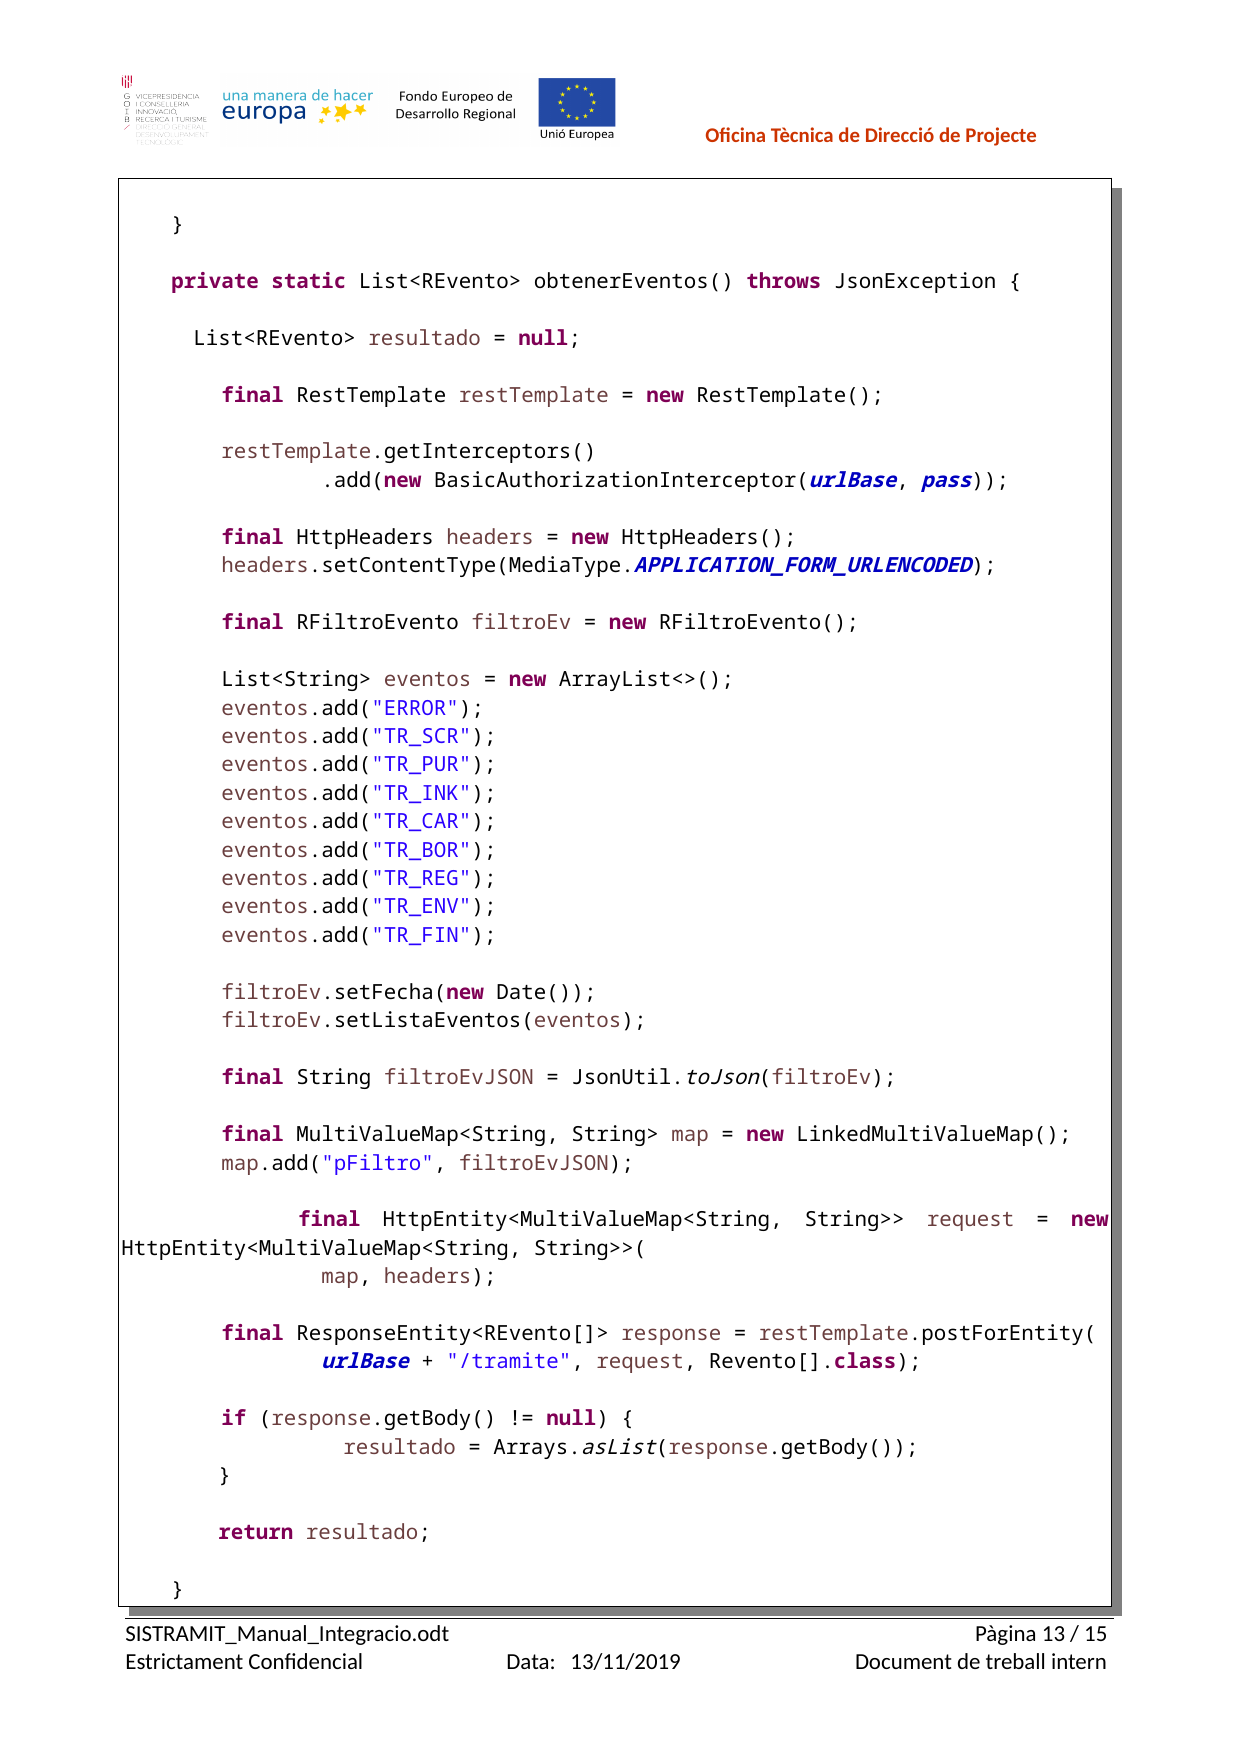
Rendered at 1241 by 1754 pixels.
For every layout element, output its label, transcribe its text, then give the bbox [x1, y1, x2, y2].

text } [119, 206, 1111, 238]
text final String filtroEvJSON = JsonUtil.toJson(filtroEv); [119, 1059, 1111, 1091]
text restTemplate.getInterceptors() [119, 434, 1111, 462]
text filtroEv.setListaEventos(eventos); [119, 1002, 1111, 1034]
text resultado = Arrays.asList(response.getBody()); [119, 1429, 1111, 1457]
text } [119, 1457, 1111, 1489]
text } [119, 1571, 1111, 1606]
picture [219, 73, 621, 147]
text eventos.add("TR_INK"); [119, 775, 1111, 803]
text eventos.add("TR_PUR"); [119, 746, 1111, 775]
text eventos.add("ERROR"); [119, 689, 1111, 718]
text final MultiValueMap<String, String> map = new LinkedMultiValueMap(); [119, 1116, 1111, 1144]
text private static List<REvento> obtenerEventos() throws JsonException { [119, 263, 1111, 294]
text List<REvento> resultado = null; [119, 320, 1111, 351]
text eventos.add("TR_CAR"); [119, 803, 1111, 832]
text headers.setContentType(MediaType.APPLICATION_FORM_URLENCODED); [119, 547, 1111, 579]
text map, headers); [119, 1258, 1111, 1290]
text eventos.add("TR_ENV"); [119, 889, 1111, 917]
text return resultado; [119, 1514, 1111, 1546]
text List<String> eventos = new ArrayList<>(); [119, 661, 1111, 689]
text map.add("pFiltro", filtroEvJSON); [119, 1144, 1111, 1176]
text if (response.getBody() != null) { [119, 1401, 1111, 1429]
text .add(new BasicAuthorizationInterceptor(urlBase, pass)); [119, 462, 1111, 493]
text final RFiltroEvento filtroEv = new RFiltroEvento(); [119, 604, 1111, 636]
text eventos.add("TR_BOR"); [119, 832, 1111, 860]
text eventos.add("TR_SCR"); [119, 718, 1111, 746]
text final HttpEntity<MultiValueMap<String, String>> request = new HttpEntity<MultiValueMap<String, String>>( [119, 1201, 1111, 1258]
text final HttpHeaders headers = new HttpHeaders(); [119, 519, 1111, 547]
text filtroEv.setFecha(new Date()); [119, 974, 1111, 1002]
picture [118, 73, 213, 147]
text urlBase + "/tramite", request, Revento[].class); [119, 1344, 1111, 1375]
text eventos.add("TR_FIN"); [119, 917, 1111, 948]
text eventos.add("TR_REG"); [119, 860, 1111, 889]
text final RestTemplate restTemplate = new RestTemplate(); [119, 377, 1111, 408]
text final ResponseEntity<REvento[]> response = restTemplate.postForEntity( [119, 1315, 1111, 1344]
